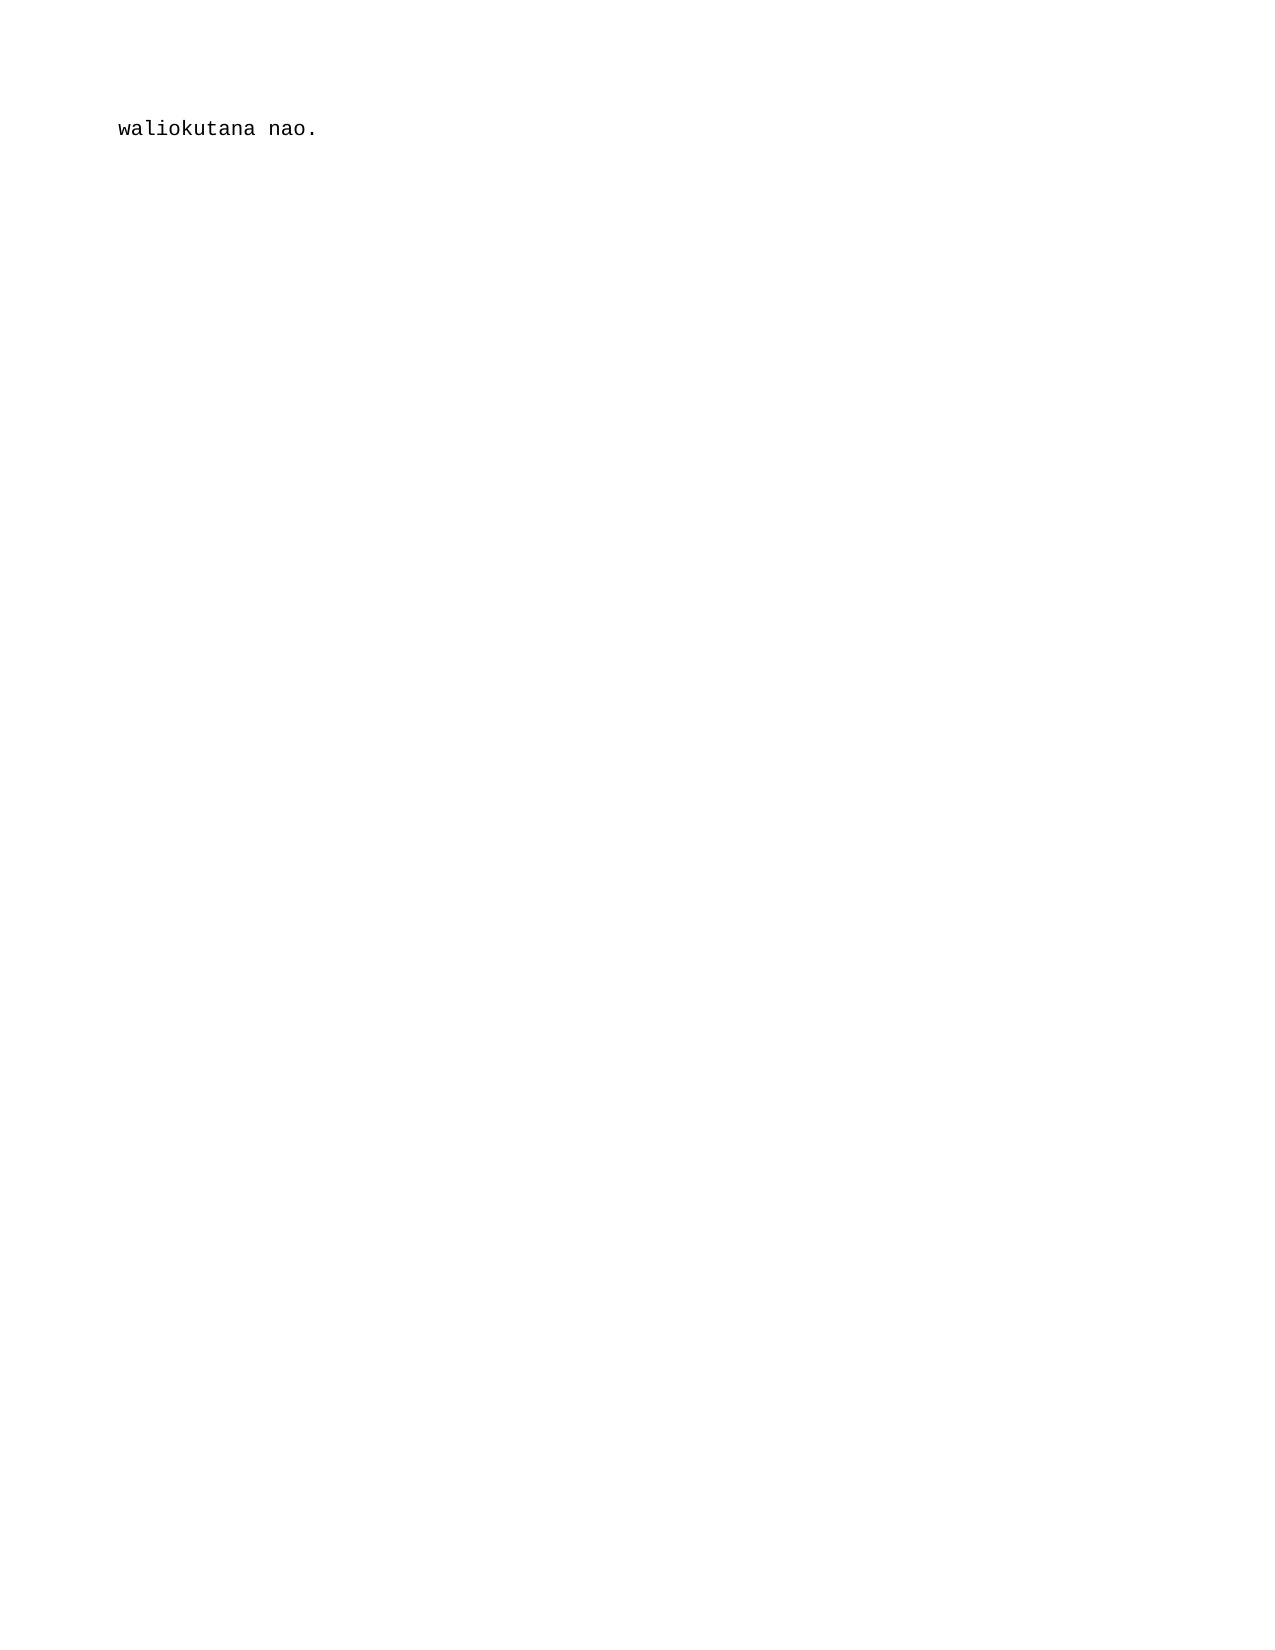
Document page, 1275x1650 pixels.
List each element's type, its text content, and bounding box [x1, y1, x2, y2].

text waliokutana nao. [118, 118, 1157, 142]
